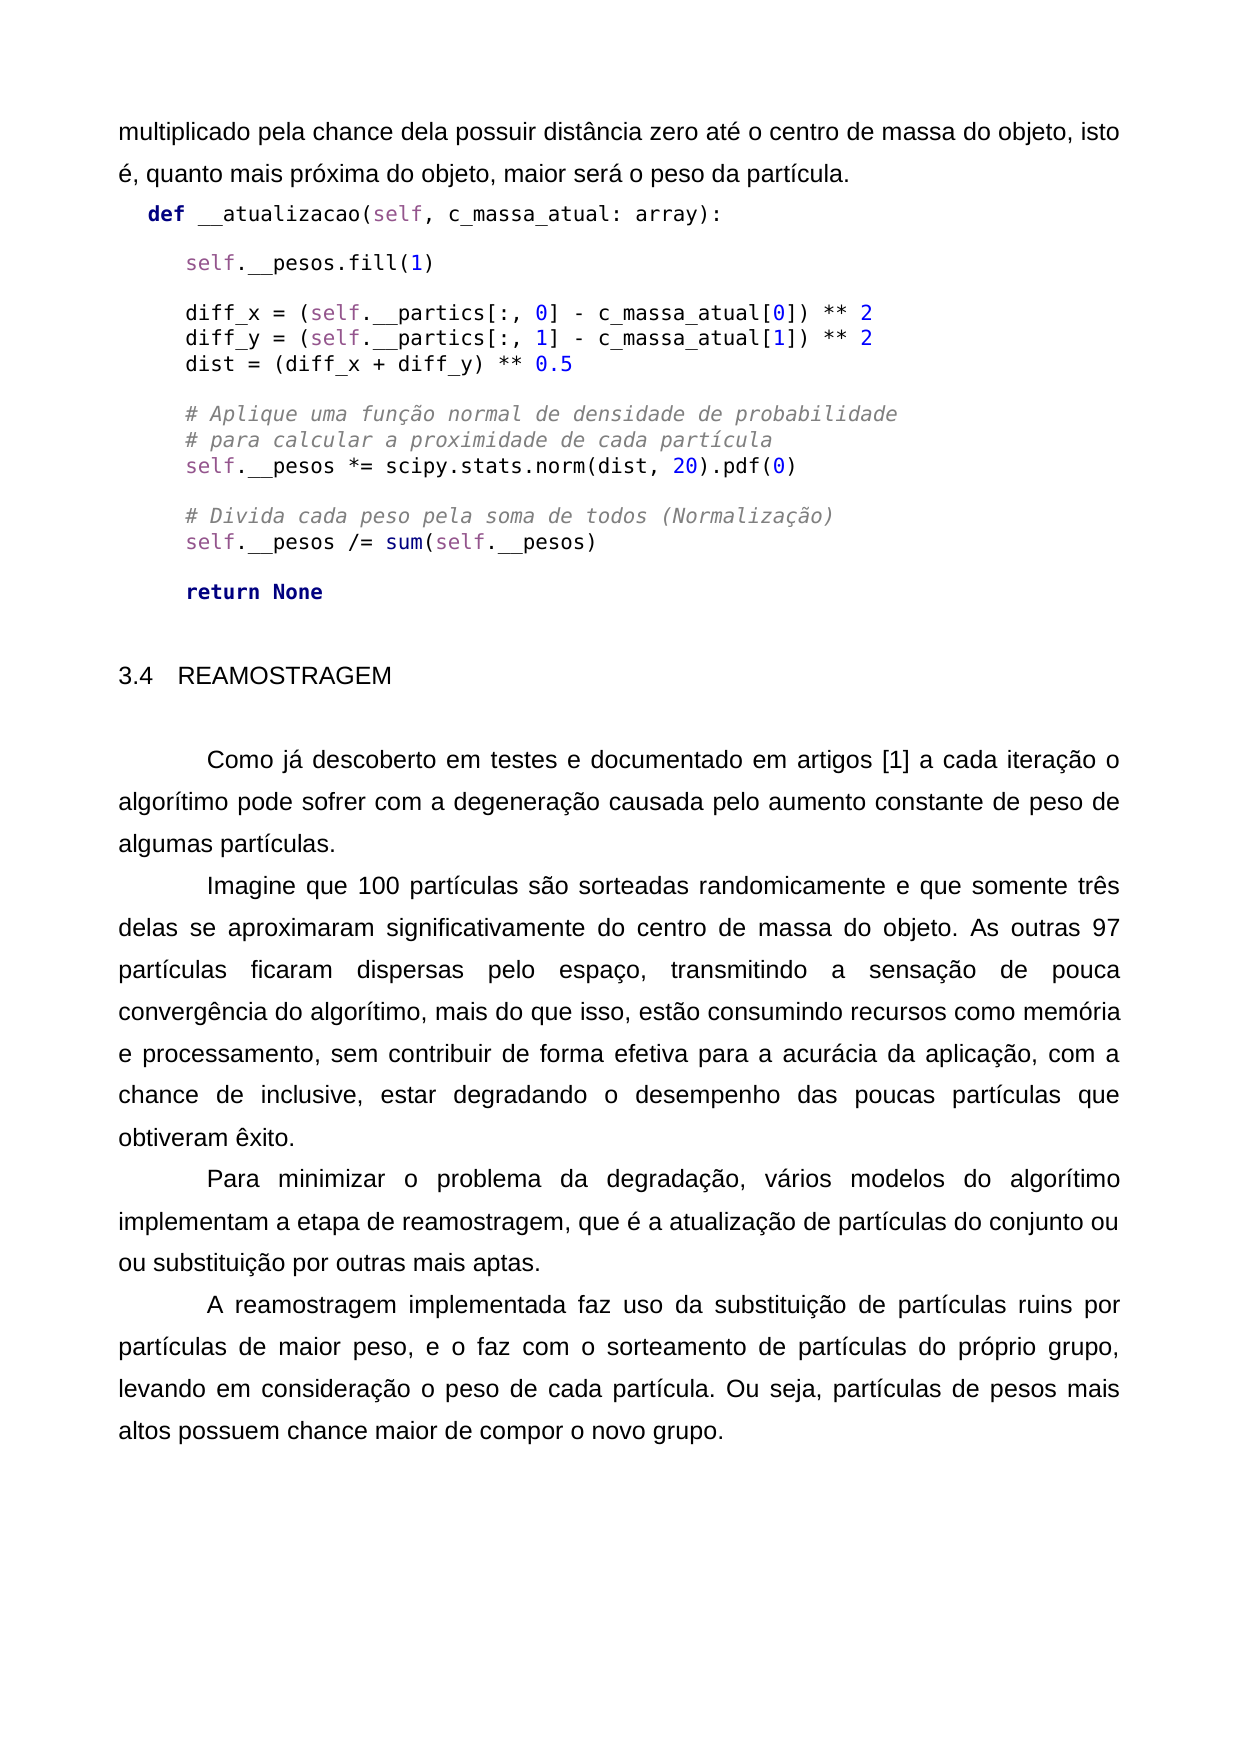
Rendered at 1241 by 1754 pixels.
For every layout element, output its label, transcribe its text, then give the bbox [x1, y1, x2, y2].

text # Aplique uma função normal de densidade de probabilidade [148, 402, 1093, 428]
text Para minimizar o problema da degradação, vários modelos do algorítimo implementam a etapa de reamostragem, que é a atualização de partículas do conjunto ou ou substituição por outras mais aptas. [118, 1165, 1122, 1277]
text def __atualizacao(self, c_massa_atual: array): [148, 202, 1093, 227]
text # Divida cada peso pela soma de todos (Normalização) [148, 504, 1093, 530]
text self.__pesos.fill(1) [148, 251, 1093, 276]
text return None [148, 580, 1093, 606]
text self.__pesos /= sum(self.__pesos) [148, 530, 1093, 556]
text multiplicado pela chance dela possuir distância zero até o centro de massa do objeto, isto é, quanto mais próxima do objeto, maior será o peso da partícula. [118, 118, 1122, 188]
text Imagine que 100 partículas são sorteadas randomicamente e que somente três delas se aproximaram significativamente do centro de massa do objeto. As outras 97 partículas ficaram dispersas pelo espaço, transmitindo a sensação de pouca convergência do algorítimo, mais do que isso, estão consumindo recursos como memória e processamento, sem contribuir de forma efetiva para a acurácia da aplicação, com a chance de inclusive, estar degradando o desempenho das poucas partículas que obtiveram êxito. [118, 872, 1122, 1151]
text diff_x = (self.__partics[:, 0] - c_massa_atual[0]) ** 2 [148, 300, 1093, 326]
text # para calcular a proximidade de cada partícula [148, 428, 1093, 454]
text self.__pesos *= scipy.stats.norm(dist, 20).pdf(0) [148, 454, 1093, 480]
text dist = (diff_x + diff_y) ** 0.5 [148, 352, 1093, 378]
text Como já descoberto em testes e documentado em artigos [1] a cada iteração o algorítimo pode sofrer com a degeneração causada pelo aumento constante de peso de algumas partículas. [118, 746, 1122, 858]
text A reamostragem implementada faz uso da substituição de partículas ruins por partículas de maior peso, e o faz com o sorteamento de partículas do próprio grupo, levando em consideração o peso de cada partícula. Ou seja, partículas de pesos mais altos possuem chance maior de compor o novo grupo. [118, 1291, 1122, 1445]
subtitle Reamostragem [118, 662, 1122, 690]
text diff_y = (self.__partics[:, 1] - c_massa_atual[1]) ** 2 [148, 326, 1093, 352]
